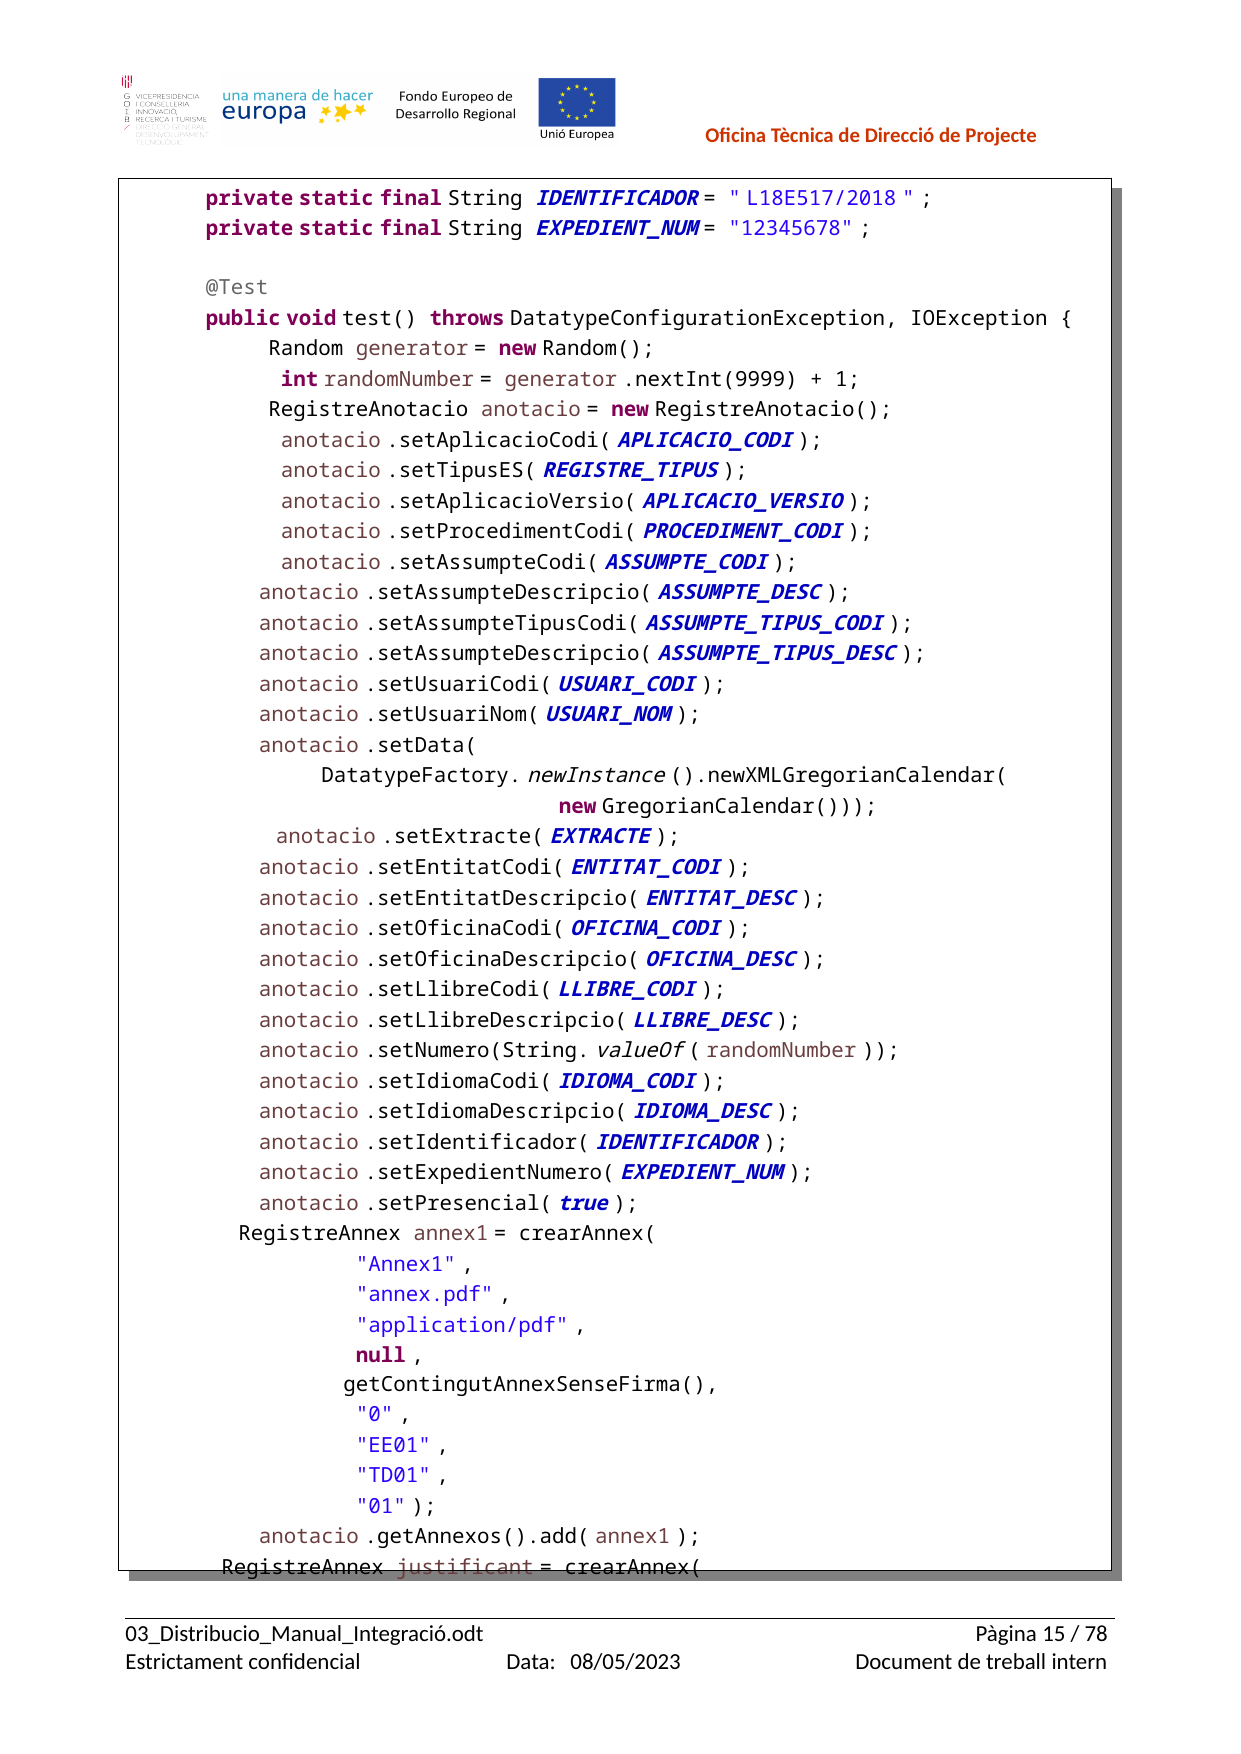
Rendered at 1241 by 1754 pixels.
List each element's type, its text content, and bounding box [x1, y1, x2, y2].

text RegistreAnotacio anotacio = new RegistreAnotacio(); [119, 389, 1111, 420]
text public void test() throws DatatypeConfigurationException, IOException { [119, 298, 1111, 328]
text @Test [119, 267, 1111, 298]
text new GregorianCalendar())); [119, 786, 1111, 817]
text null , [119, 1335, 1111, 1366]
text anotacio .setEntitatCodi( ENTITAT_CODI ); [119, 847, 1111, 878]
text "TD01" , [119, 1455, 1111, 1486]
text "annex.pdf" , [119, 1274, 1111, 1305]
text DatatypeFactory. newInstance ().newXMLGregorianCalendar( [119, 756, 1111, 786]
text anotacio .setUsuariCodi( USUARI_CODI ); [119, 664, 1111, 694]
text anotacio .setIdiomaCodi( IDIOMA_CODI ); [119, 1061, 1111, 1091]
text anotacio .setNumero(String. valueOf ( randomNumber )); [119, 1030, 1111, 1061]
text anotacio .setAssumpteDescripcio( ASSUMPTE_TIPUS_DESC ); [119, 633, 1111, 664]
text Random generator = new Random(); [119, 328, 1111, 359]
text anotacio .setExtracte( EXTRACTE ); [119, 817, 1111, 847]
text RegistreAnnex annex1 = crearAnnex( [119, 1213, 1111, 1244]
text anotacio .setAssumpteCodi( ASSUMPTE_CODI ); [119, 542, 1111, 572]
text anotacio .setExpedientNumero( EXPEDIENT_NUM ); [119, 1152, 1111, 1183]
text getContingutAnnexSenseFirma(), [119, 1366, 1111, 1394]
text anotacio .setAssumpteDescripcio( ASSUMPTE_DESC ); [119, 572, 1111, 603]
text anotacio .setEntitatDescripcio( ENTITAT_DESC ); [119, 878, 1111, 908]
text anotacio .setTipusES( REGISTRE_TIPUS ); [119, 450, 1111, 481]
text private static final String IDENTIFICADOR = " L18E517/2018 " ; [119, 179, 1111, 208]
text "application/pdf" , [119, 1305, 1111, 1335]
text int randomNumber = generator .nextInt(9999) + 1; [119, 359, 1111, 389]
text "Annex1" , [119, 1244, 1111, 1274]
text private static final String EXPEDIENT_NUM = "12345678" ; [119, 208, 1111, 242]
text anotacio .setLlibreCodi( LLIBRE_CODI ); [119, 969, 1111, 1000]
text anotacio .setIdentificador( IDENTIFICADOR ); [119, 1122, 1111, 1152]
text anotacio .setData( [119, 725, 1111, 756]
text RegistreAnnex justificant = crearAnnex( [119, 1547, 1111, 1570]
text anotacio .setAssumpteTipusCodi( ASSUMPTE_TIPUS_CODI ); [119, 603, 1111, 633]
text anotacio .setUsuariNom( USUARI_NOM ); [119, 694, 1111, 725]
text anotacio .setLlibreDescripcio( LLIBRE_DESC ); [119, 1000, 1111, 1030]
text anotacio .setPresencial( true ); [119, 1183, 1111, 1213]
text anotacio .setIdiomaDescripcio( IDIOMA_DESC ); [119, 1091, 1111, 1122]
text anotacio .setProcedimentCodi( PROCEDIMENT_CODI ); [119, 511, 1111, 542]
picture [118, 73, 213, 147]
picture [219, 73, 621, 147]
text anotacio .getAnnexos().add( annex1 ); [119, 1516, 1111, 1547]
text anotacio .setOficinaDescripcio( OFICINA_DESC ); [119, 939, 1111, 969]
text anotacio .setAplicacioCodi( APLICACIO_CODI ); [119, 420, 1111, 450]
text "0" , [119, 1394, 1111, 1425]
text "01" ); [119, 1486, 1111, 1516]
text "EE01" , [119, 1425, 1111, 1455]
text anotacio .setAplicacioVersio( APLICACIO_VERSIO ); [119, 481, 1111, 511]
text anotacio .setOficinaCodi( OFICINA_CODI ); [119, 908, 1111, 939]
